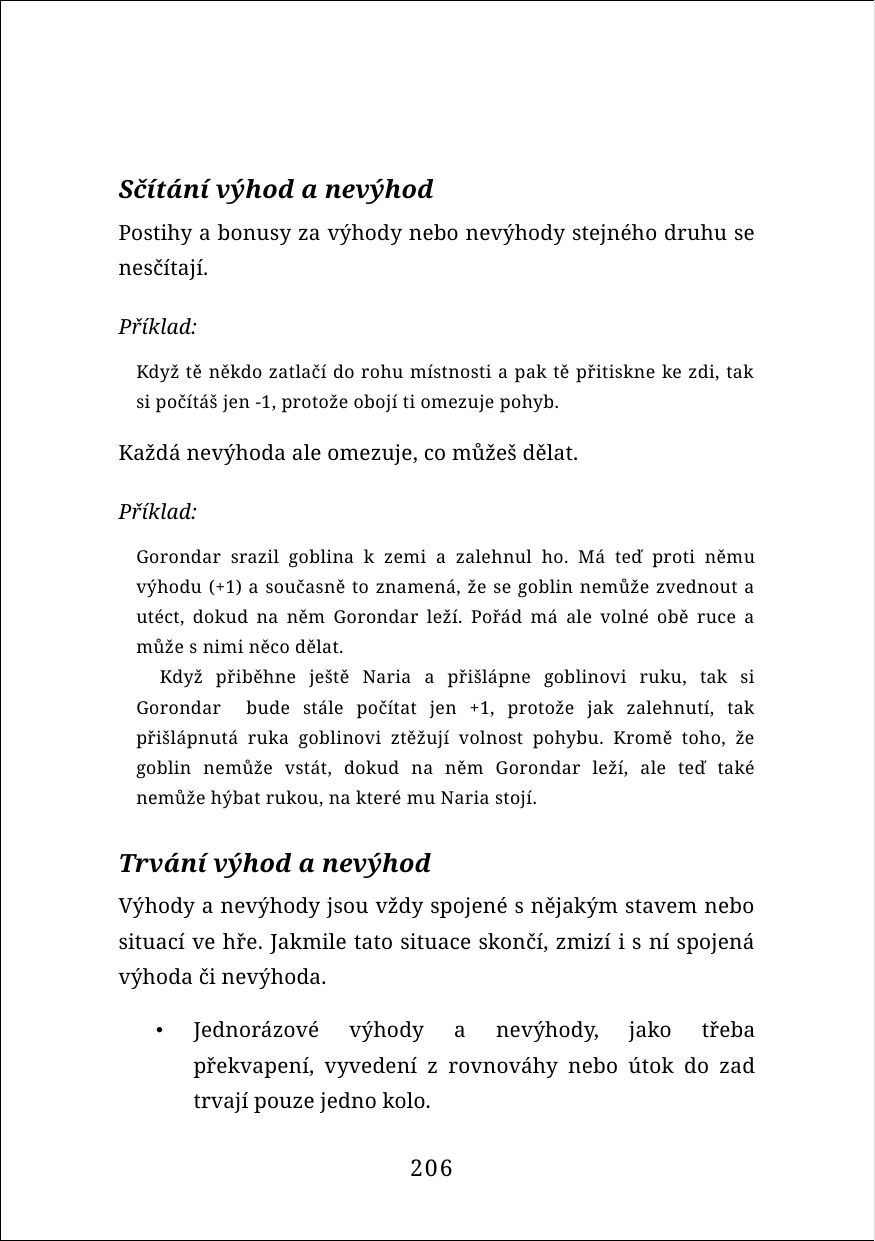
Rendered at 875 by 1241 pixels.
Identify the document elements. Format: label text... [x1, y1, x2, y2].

subtitle Sčítání výhod a nevýhod [118, 172, 756, 206]
text Když tě někdo zatlačí do rohu místnosti a pak tě přitiskne ke zdi, tak si počítáš jen -1, protože obojí ti omezuje pohyb. [136, 359, 756, 414]
text Výhody a nevýhody jsou vždy spojené s nějakým stavem nebo situací ve hře. Jakmile tato situace skončí, zmizí i s ní spojená výhoda či nevýhoda. [118, 891, 756, 991]
list Jednorázové výhody a nevýhody, jako třeba překvapení, vyvedení z rovnováhy nebo útok do zad trvají pouze jedno kolo. [156, 1016, 756, 1115]
text Příklad: [118, 497, 756, 525]
text Příklad: [118, 312, 756, 341]
text Postihy a bonusy za výhody nebo nevýhody stejného druhu se nesčítají. [118, 218, 756, 282]
text Každá nevýhoda ale omezuje, co můžeš dělat. [118, 438, 756, 466]
subtitle Trvání výhod a nevýhod [118, 846, 756, 879]
text Gorondar srazil goblina k zemi a zalehnul ho. Má teď proti němu výhodu (+1) a současně to znamená, že se goblin nemůže zvednout a utéct, dokud na něm Gorondar leží. Pořád má ale volné obě ruce a může s nimi něco dělat. Když přiběhne ještě Naria a přišlápne goblinovi ruku, tak si Gorondar bude stále počítat jen +1, protože jak zalehnutí, tak přišlápnutá ruka goblinovi ztěžují volnost pohybu. Kromě toho, že goblin nemůže vstát, dokud na něm Gorondar leží, ale teď také nemůže hýbat rukou, na které mu Naria stojí. [136, 544, 756, 810]
